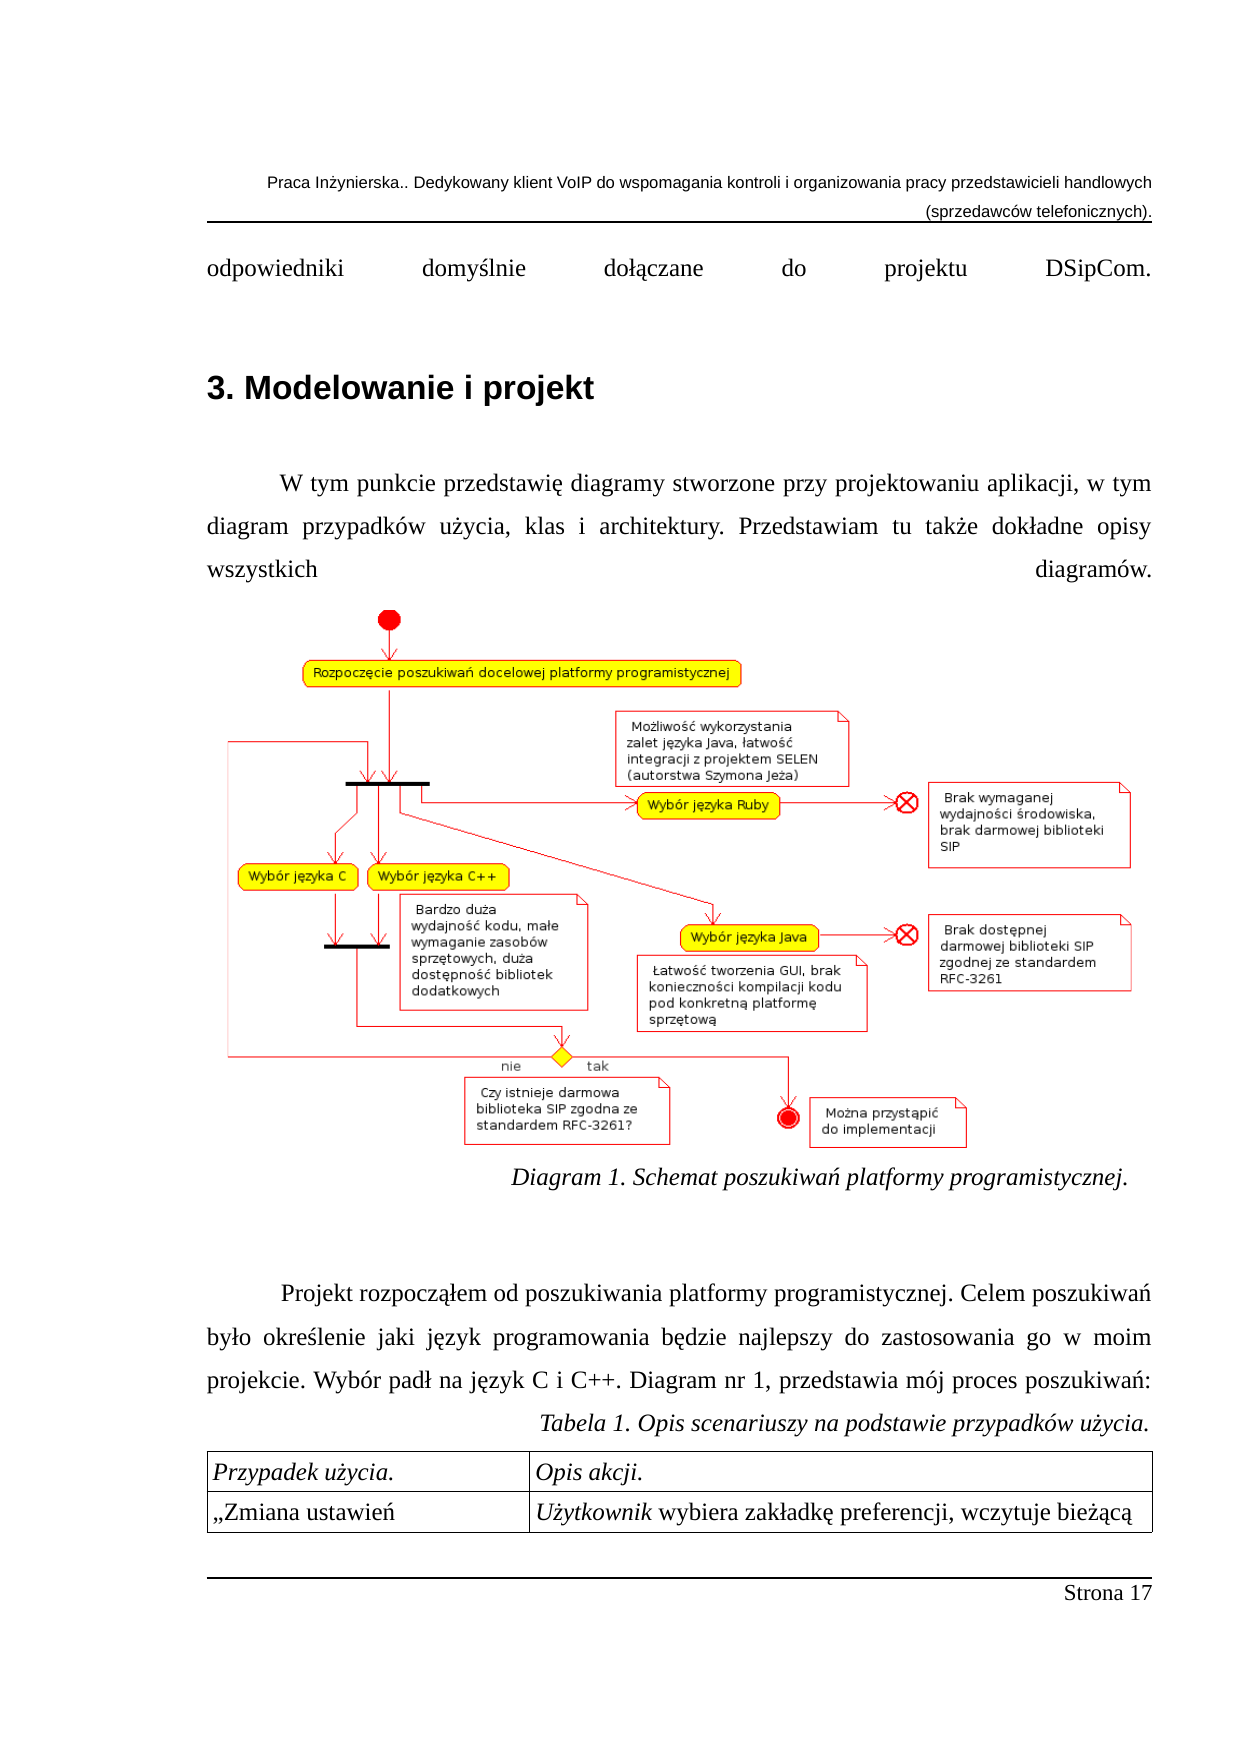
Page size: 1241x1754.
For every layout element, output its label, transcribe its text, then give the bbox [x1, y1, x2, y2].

table_header Opis akcji. [530, 1452, 1152, 1491]
text Diagram 1. Schemat poszukiwań platformy programistycznej. [228, 1148, 1131, 1191]
subtitle 3. Modelowanie i projekt [207, 368, 1152, 406]
text Tabela 1. Opis scenariuszy na podstawie przypadków użycia. [207, 1408, 1152, 1437]
picture [227, 610, 1132, 1148]
text Projekt rozpocząłem od poszukiwania platformy programistycznej. Celem poszukiwań było określenie jaki język programowania będzie najlepszy do zastosowania go w moim projekcie. Wybór padł na język C i C++. Diagram nr 1, przedstawia mój proces poszukiwań: [207, 1278, 1152, 1393]
table_header Przypadek użycia. [208, 1452, 529, 1491]
text odpowiedniki domyślnie dołączane do projektu DSipCom. [207, 253, 1152, 281]
table_cell Użytkownik wybiera zakładkę preferencji, wczytuje bieżącą [530, 1492, 1152, 1532]
text W tym punkcie przedstawię diagramy stworzone przy projektowaniu aplikacji, w tym diagram przypadków użycia, klas i architektury. Przedstawiam tu także dokładne opisy wszystkich diagramów. [207, 468, 1152, 583]
table_cell „Zmiana ustawień [208, 1492, 529, 1532]
